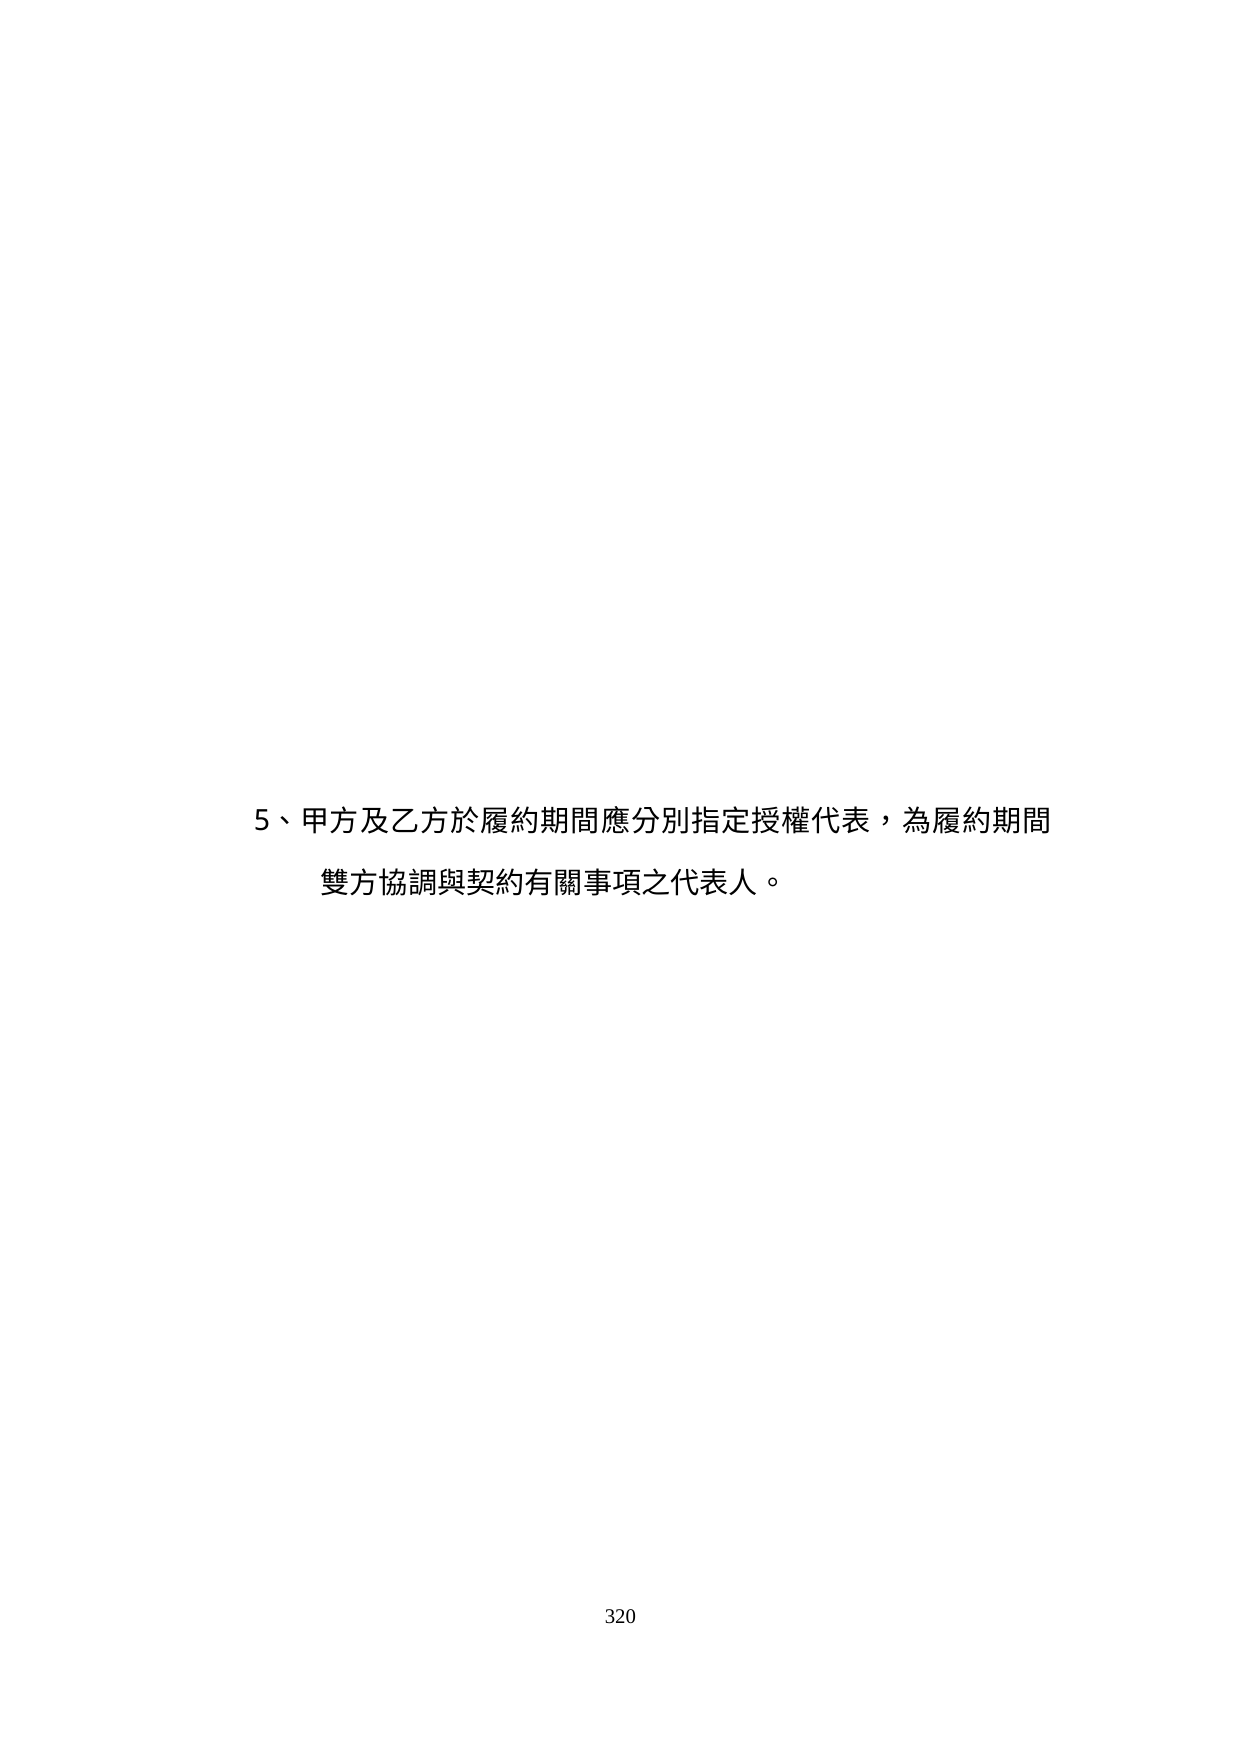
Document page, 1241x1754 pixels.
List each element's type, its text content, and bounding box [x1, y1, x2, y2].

list 甲方及乙方於履約期間應分別指定授權代表，為履約期間雙方協調與契約有關事項之代表人。 [253, 777, 1053, 902]
